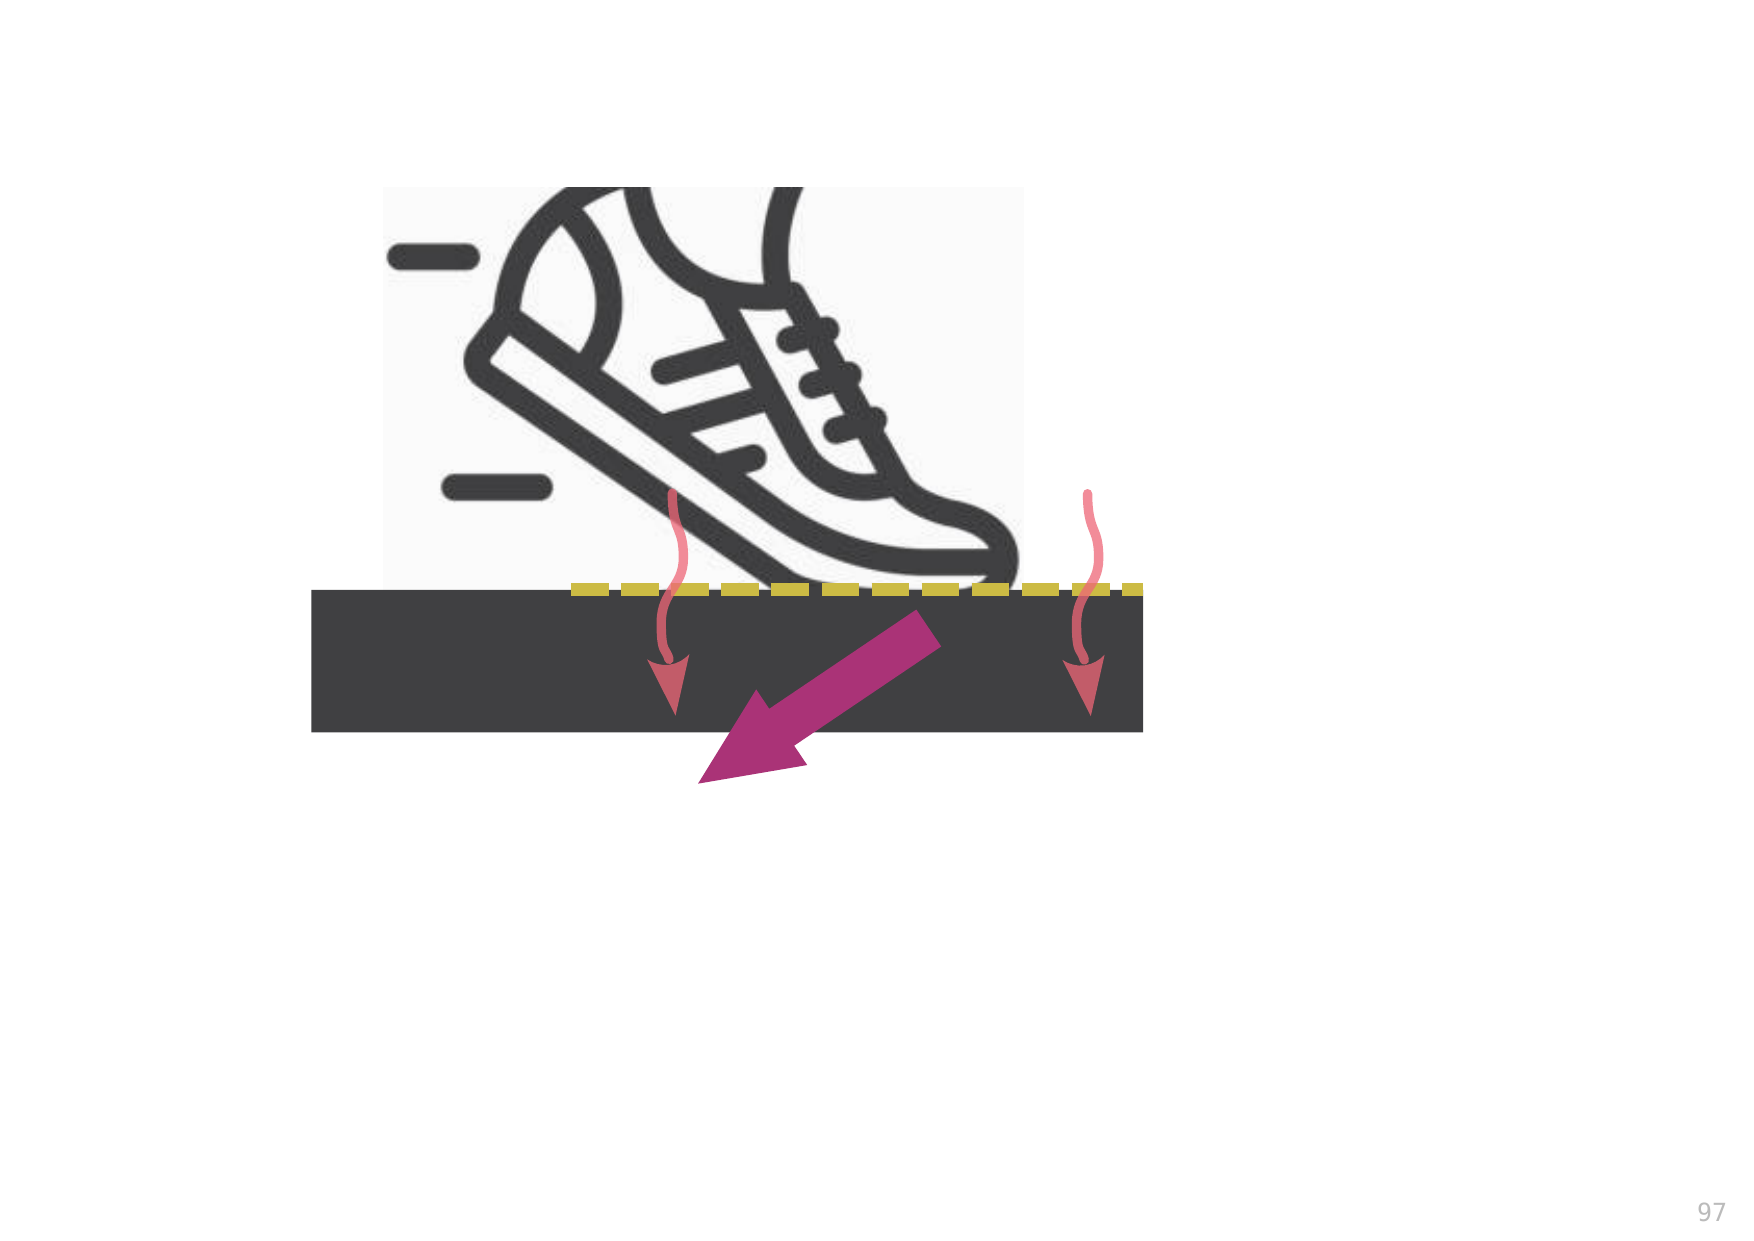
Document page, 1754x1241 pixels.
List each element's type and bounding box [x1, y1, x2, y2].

text_box [311, 589, 1144, 784]
picture [383, 187, 1024, 589]
